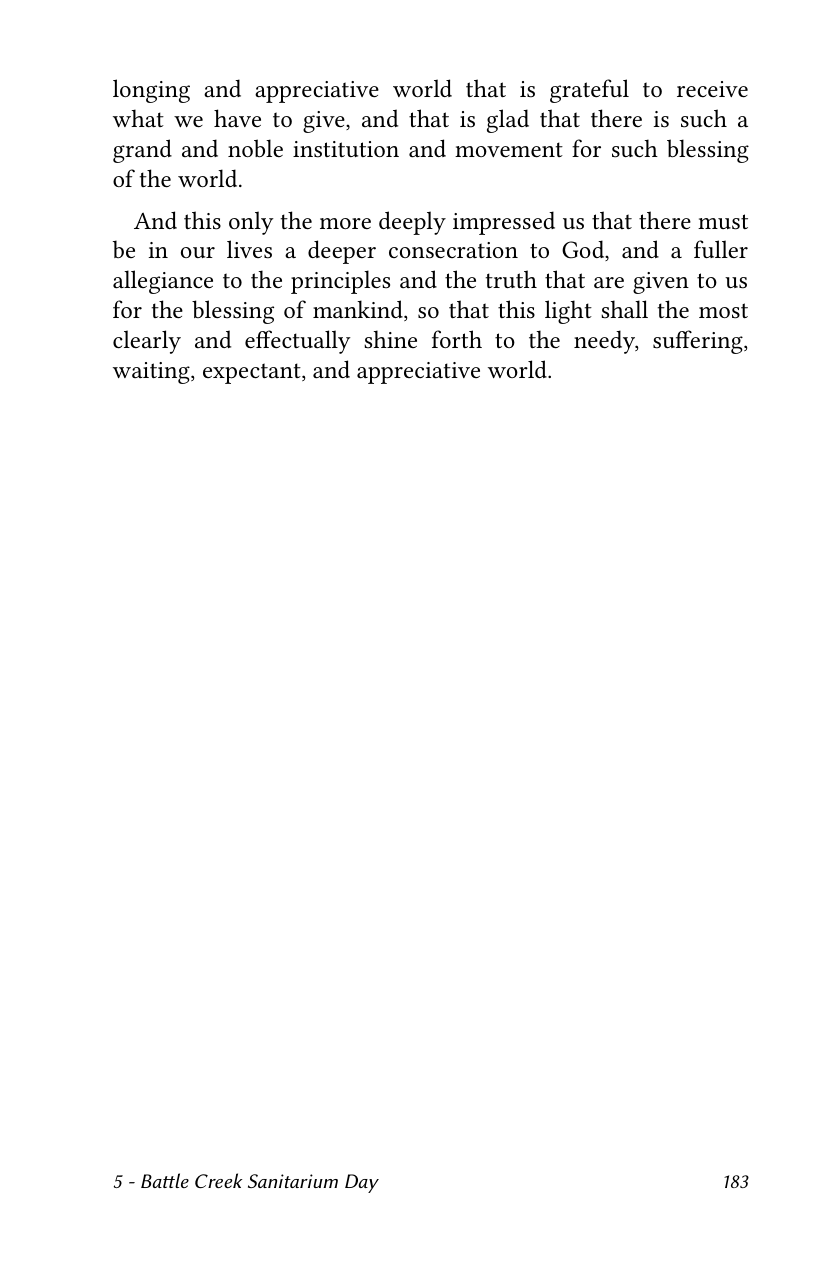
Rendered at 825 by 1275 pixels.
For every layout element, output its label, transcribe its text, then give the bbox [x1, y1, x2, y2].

text And this only the more deeply impressed us that there must be in our lives a deeper consecration to God, and a fuller allegiance to the principles and the truth that are given to us for the blessing of mankind, so that this light shall the most clearly and effectually shine forth to the needy, suffering, waiting, expectant, and appreciative world. [112, 207, 750, 385]
text longing and appreciative world that is grateful to receive what we have to give, and that is glad that there is such a grand and noble institution and movement for such blessing of the world. [112, 75, 750, 193]
